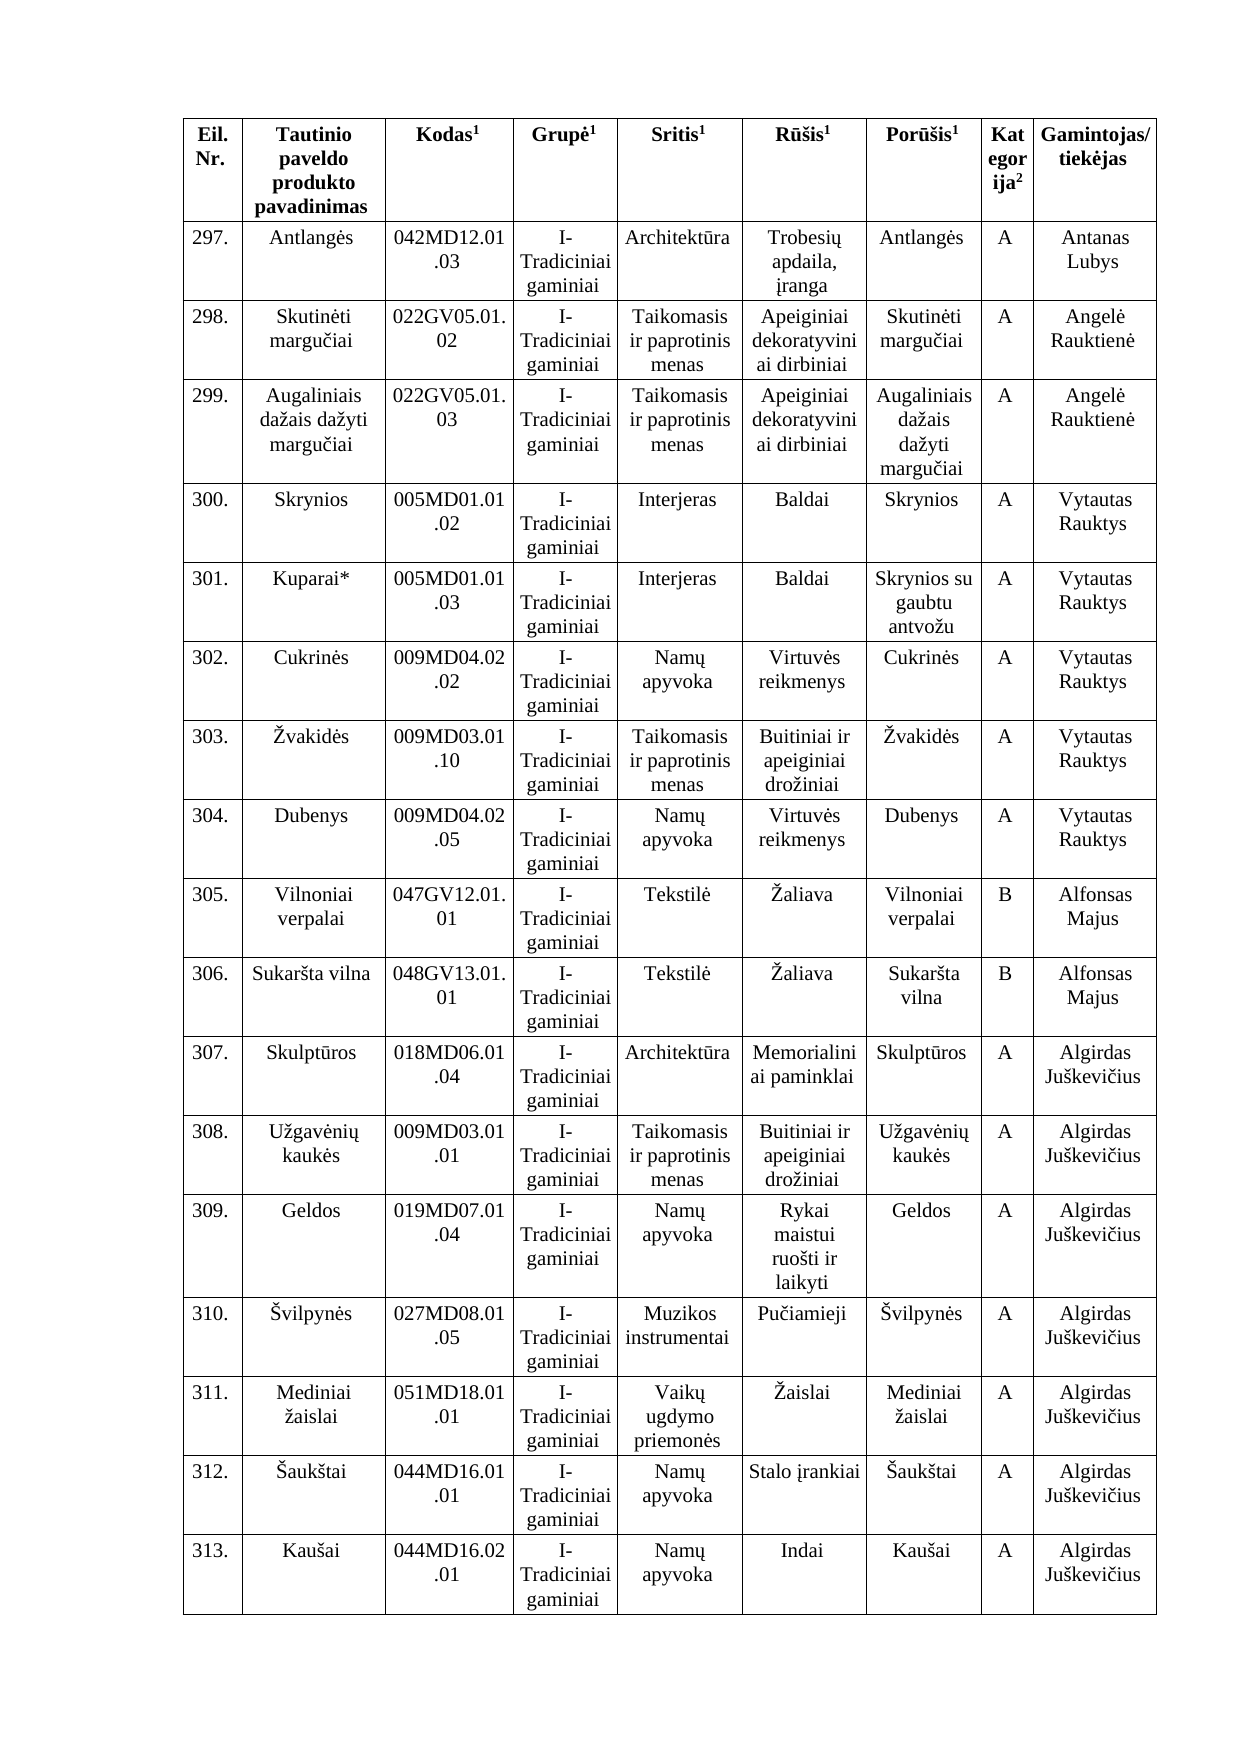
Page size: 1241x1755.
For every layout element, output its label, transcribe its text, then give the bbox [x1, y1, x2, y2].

table_cell 299. [184, 380, 242, 482]
table_cell Vilnoniai verpalai [243, 879, 385, 957]
table_cell Interjeras [618, 563, 742, 641]
table_cell Vytautas Rauktys [1034, 563, 1156, 641]
table_cell Geldos [243, 1195, 385, 1297]
table_cell 308. [184, 1116, 242, 1194]
table_cell Vytautas Rauktys [1034, 721, 1156, 799]
table_cell Antanas Lubys [1034, 222, 1156, 300]
table_cell 005MD01.01.03 [386, 563, 513, 641]
table_cell Algirdas Juškevičius [1034, 1298, 1156, 1376]
table_cell A [982, 1535, 1033, 1613]
table_header Tautinio paveldo produkto pavadinimas [243, 119, 385, 221]
table_cell Namų apyvoka [618, 1195, 742, 1297]
table_cell Vytautas Rauktys [1034, 800, 1156, 878]
table_cell Namų apyvoka [618, 642, 742, 720]
table_cell Pučiamieji [743, 1298, 866, 1376]
table_cell Užgavėnių kaukės [867, 1116, 981, 1194]
table_cell I-Tradiciniai gaminiai [514, 1535, 617, 1613]
table_cell Augaliniais dažais dažyti margučiai [243, 380, 385, 482]
table_cell Vytautas Rauktys [1034, 642, 1156, 720]
table_cell Algirdas Juškevičius [1034, 1037, 1156, 1115]
table_cell 312. [184, 1456, 242, 1534]
table_cell Apeiginiai dekoratyviniai dirbiniai [743, 301, 866, 379]
table_cell A [982, 484, 1033, 562]
table_cell Namų apyvoka [618, 1456, 742, 1534]
table_cell Algirdas Juškevičius [1034, 1535, 1156, 1613]
table_cell 009MD04.02.02 [386, 642, 513, 720]
table_cell Trobesių apdaila, įranga [743, 222, 866, 300]
table_cell Sukaršta vilna [243, 958, 385, 1036]
table_header Kategorija2 [982, 119, 1033, 221]
table_cell Mediniai žaislai [243, 1377, 385, 1455]
table_cell A [982, 380, 1033, 482]
table_header Eil. Nr. [184, 119, 242, 221]
table_cell I-Tradiciniai gaminiai [514, 721, 617, 799]
table_cell 300. [184, 484, 242, 562]
table_header Porūšis1 [867, 119, 981, 221]
table_cell B [982, 958, 1033, 1036]
table_cell A [982, 1298, 1033, 1376]
table_cell Baldai [743, 563, 866, 641]
table_cell Kuparai* [243, 563, 385, 641]
table_cell 306. [184, 958, 242, 1036]
table_cell Antlangės [243, 222, 385, 300]
table_cell 044MD16.02.01 [386, 1535, 513, 1613]
table_cell A [982, 1377, 1033, 1455]
table_cell Angelė Rauktienė [1034, 380, 1156, 482]
table_cell Baldai [743, 484, 866, 562]
table_cell A [982, 1195, 1033, 1297]
table_header Kodas1 [386, 119, 513, 221]
table_cell Alfonsas Majus [1034, 879, 1156, 957]
table_cell Žvakidės [867, 721, 981, 799]
table_cell 005MD01.01.02 [386, 484, 513, 562]
table_cell 009MD04.02.05 [386, 800, 513, 878]
table_cell Algirdas Juškevičius [1034, 1116, 1156, 1194]
table_cell Angelė Rauktienė [1034, 301, 1156, 379]
table_cell Cukrinės [867, 642, 981, 720]
table_cell I-Tradiciniai gaminiai [514, 484, 617, 562]
table_cell I-Tradiciniai gaminiai [514, 1298, 617, 1376]
table_cell 304. [184, 800, 242, 878]
table_cell Namų apyvoka [618, 800, 742, 878]
table_cell Virtuvės reikmenys [743, 800, 866, 878]
table_cell I-Tradiciniai gaminiai [514, 563, 617, 641]
table_cell Taikomasis ir paprotinis menas [618, 1116, 742, 1194]
table_cell 307. [184, 1037, 242, 1115]
table_cell I-Tradiciniai gaminiai [514, 879, 617, 957]
table_cell A [982, 721, 1033, 799]
table_cell 022GV05.01.02 [386, 301, 513, 379]
table_cell Architektūra [618, 222, 742, 300]
table_cell Dubenys [867, 800, 981, 878]
table_cell 048GV13.01.01 [386, 958, 513, 1036]
table_cell 027MD08.01.05 [386, 1298, 513, 1376]
table_cell Tekstilė [618, 958, 742, 1036]
table_cell A [982, 301, 1033, 379]
table_cell Buitiniai ir apeiginiai drožiniai [743, 721, 866, 799]
table_cell I-Tradiciniai gaminiai [514, 1456, 617, 1534]
table_header Grupė1 [514, 119, 617, 221]
table_cell Šaukštai [867, 1456, 981, 1534]
table_cell I-Tradiciniai gaminiai [514, 1377, 617, 1455]
table_cell žaliava [743, 879, 866, 957]
table_header Sritis1 [618, 119, 742, 221]
table_cell I-Tradiciniai gaminiai [514, 958, 617, 1036]
table_cell Skulptūros [867, 1037, 981, 1115]
table_cell Algirdas Juškevičius [1034, 1456, 1156, 1534]
table_cell A [982, 1037, 1033, 1115]
table_cell Vytautas Rauktys [1034, 484, 1156, 562]
table_cell I-Tradiciniai gaminiai [514, 1037, 617, 1115]
table_cell I-Tradiciniai gaminiai [514, 800, 617, 878]
table_cell Antlangės [867, 222, 981, 300]
table_cell Skrynios [243, 484, 385, 562]
table_cell 009MD03.01.10 [386, 721, 513, 799]
table_cell Taikomasis ir paprotinis menas [618, 721, 742, 799]
table_cell Stalo įrankiai [743, 1456, 866, 1534]
table_cell 022GV05.01.03 [386, 380, 513, 482]
table_cell 303. [184, 721, 242, 799]
table_cell Žaislai [743, 1377, 866, 1455]
table_cell Skutinėti margučiai [867, 301, 981, 379]
table_cell Kaušai [867, 1535, 981, 1613]
table_cell Dubenys [243, 800, 385, 878]
table_cell 047GV12.01.01 [386, 879, 513, 957]
table_cell 305. [184, 879, 242, 957]
table_cell I-Tradiciniai gaminiai [514, 1116, 617, 1194]
table_cell Skrynios [867, 484, 981, 562]
table_cell A [982, 800, 1033, 878]
table_cell Žvakidės [243, 721, 385, 799]
table_cell I-Tradiciniai gaminiai [514, 380, 617, 482]
table_cell Cukrinės [243, 642, 385, 720]
table_cell Algirdas Juškevičius [1034, 1377, 1156, 1455]
table_cell Skutinėti margučiai [243, 301, 385, 379]
table_cell Geldos [867, 1195, 981, 1297]
table_cell Kaušai [243, 1535, 385, 1613]
table_cell I-Tradiciniai gaminiai [514, 301, 617, 379]
table_cell Šaukštai [243, 1456, 385, 1534]
table_cell Taikomasis ir paprotinis menas [618, 301, 742, 379]
table_cell Apeiginiai dekoratyviniai dirbiniai [743, 380, 866, 482]
table_cell Namų apyvoka [618, 1535, 742, 1613]
table_cell A [982, 642, 1033, 720]
table_cell 309. [184, 1195, 242, 1297]
table_cell 051MD18.01.01 [386, 1377, 513, 1455]
table_cell Švilpynės [243, 1298, 385, 1376]
table_cell Interjeras [618, 484, 742, 562]
table_cell 298. [184, 301, 242, 379]
table_cell I-Tradiciniai gaminiai [514, 222, 617, 300]
table_cell Augaliniais dažais dažyti margučiai [867, 380, 981, 482]
table_cell Skrynios su gaubtu antvožu [867, 563, 981, 641]
table_cell Vilnoniai verpalai [867, 879, 981, 957]
table_cell I-Tradiciniai gaminiai [514, 1195, 617, 1297]
table_cell Architektūra [618, 1037, 742, 1115]
table_cell I-Tradiciniai gaminiai [514, 642, 617, 720]
table_cell Mediniai žaislai [867, 1377, 981, 1455]
table_cell 301. [184, 563, 242, 641]
table_cell Rykai maistui ruošti ir laikyti [743, 1195, 866, 1297]
table_cell 311. [184, 1377, 242, 1455]
table_cell A [982, 222, 1033, 300]
table_cell Alfonsas Majus [1034, 958, 1156, 1036]
table_cell A [982, 1116, 1033, 1194]
table_cell 302. [184, 642, 242, 720]
table_cell 009MD03.01.01 [386, 1116, 513, 1194]
table_cell Taikomasis ir paprotinis menas [618, 380, 742, 482]
table_cell Algirdas Juškevičius [1034, 1195, 1156, 1297]
table_cell Švilpynės [867, 1298, 981, 1376]
table_cell 310. [184, 1298, 242, 1376]
table_cell Indai [743, 1535, 866, 1613]
table_cell žaliava [743, 958, 866, 1036]
table_cell 297. [184, 222, 242, 300]
table_cell Virtuvės reikmenys [743, 642, 866, 720]
table_cell 019MD07.01.04 [386, 1195, 513, 1297]
table_cell Tekstilė [618, 879, 742, 957]
table_cell 042MD12.01.03 [386, 222, 513, 300]
table_header Gamintojas/ tiekėjas [1034, 119, 1156, 221]
table_cell Užgavėnių kaukės [243, 1116, 385, 1194]
table_header Rūšis1 [743, 119, 866, 221]
table_cell B [982, 879, 1033, 957]
table_cell Memorialiniai paminklai [743, 1037, 866, 1115]
table_cell Sukaršta vilna [867, 958, 981, 1036]
table_cell 044MD16.01.01 [386, 1456, 513, 1534]
table_cell Buitiniai ir apeiginiai drožiniai [743, 1116, 866, 1194]
table_cell Skulptūros [243, 1037, 385, 1115]
table_cell Vaikų ugdymo priemonės [618, 1377, 742, 1455]
table_cell A [982, 1456, 1033, 1534]
table_cell 018MD06.01.04 [386, 1037, 513, 1115]
table_cell Muzikos instrumentai [618, 1298, 742, 1376]
table_cell A [982, 563, 1033, 641]
table_cell 313. [184, 1535, 242, 1613]
